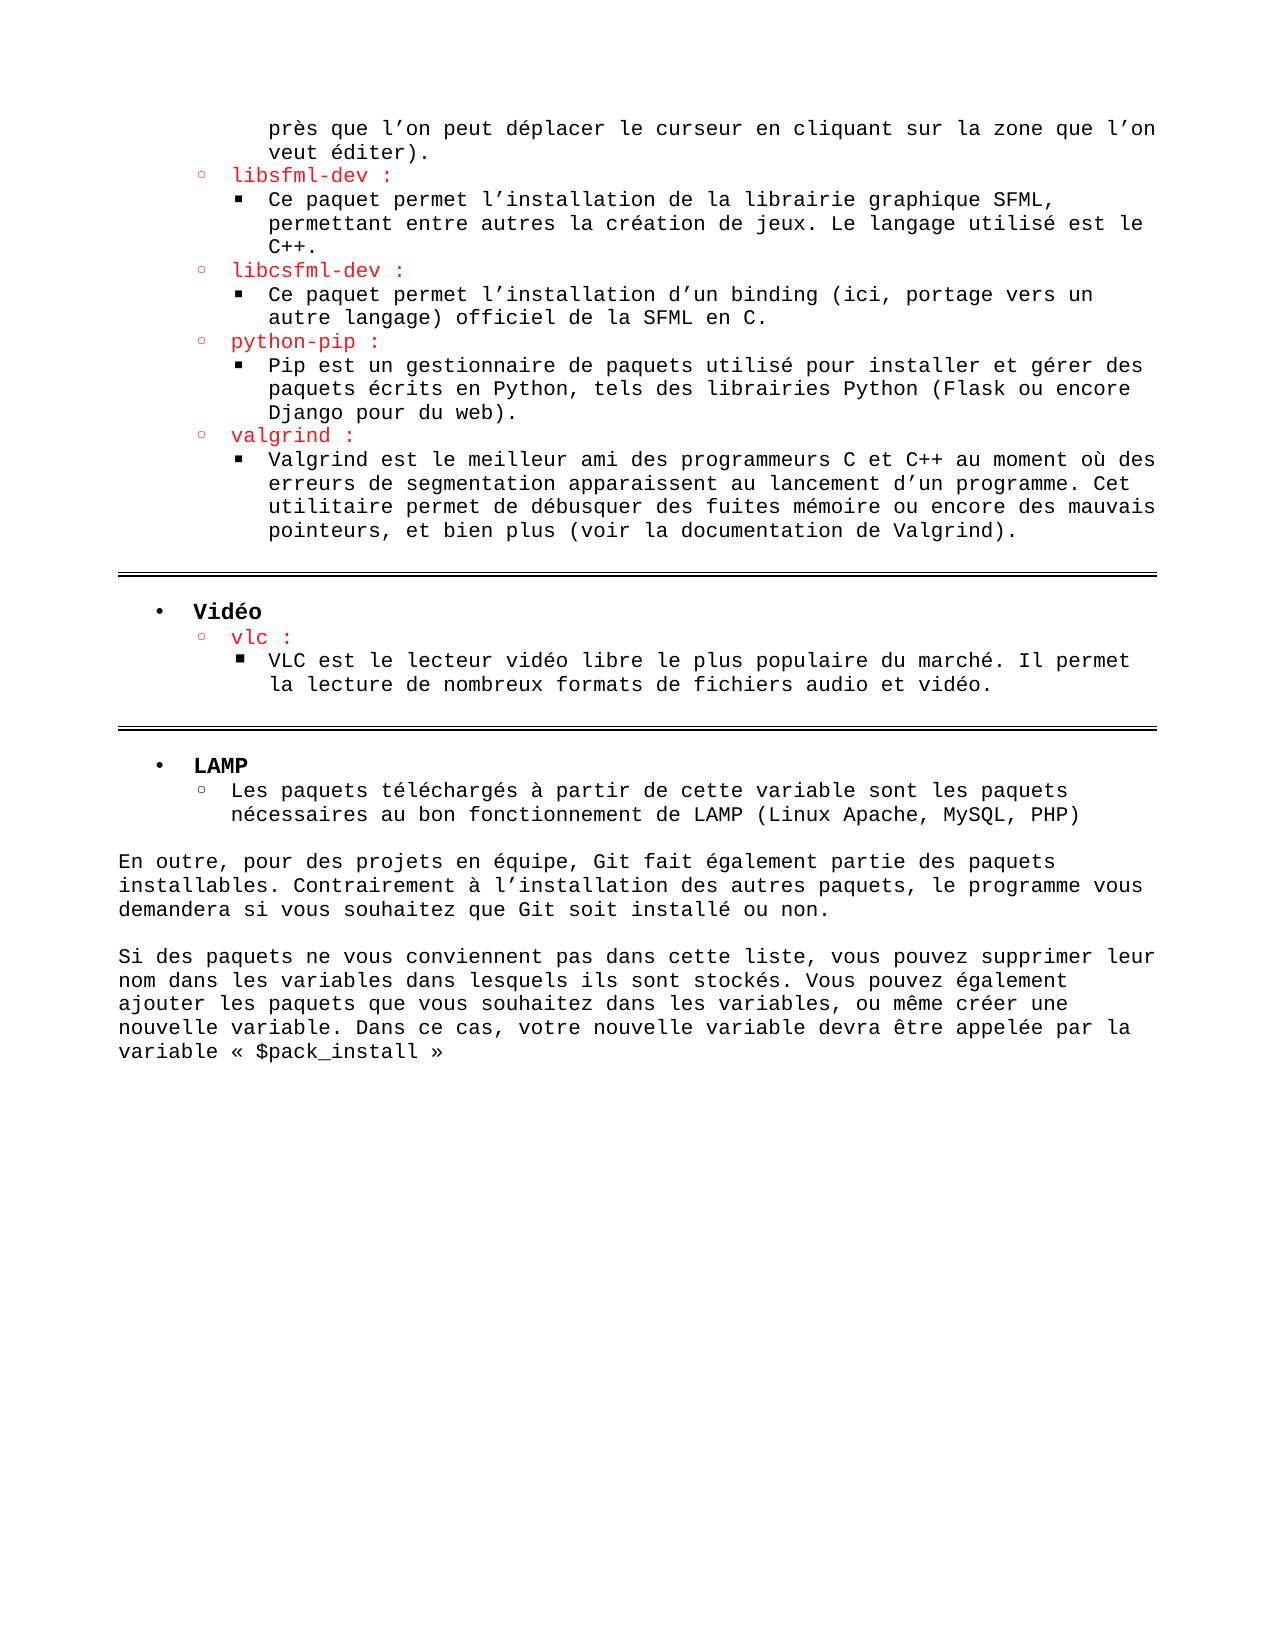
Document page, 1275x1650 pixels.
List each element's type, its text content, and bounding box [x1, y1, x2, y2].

list LAMP [156, 754, 1157, 781]
list près que l’on peut déplacer le curseur en cliquant sur la zone que l’on veut éditer). [231, 118, 1157, 165]
list Les paquets téléchargés à partir de cette variable sont les paquets nécessaires au bon fonctionnement de LAMP (Linux Apache, MySQL, PHP) [193, 781, 1157, 828]
list python-pip : [193, 331, 1157, 354]
list Ce paquet permet l’installation d’un binding (ici, portage vers un autre langage) officiel de la SFML en C. [231, 284, 1157, 331]
list vlc : [193, 627, 1157, 650]
list Valgrind est le meilleur ami des programmeurs C et C++ au moment où des erreurs de segmentation apparaissent au lancement d’un programme. Cet utilitaire permet de débusquer des fuites mémoire ou encore des mauvais pointeurs, et bien plus (voir la documentation de Valgrind). [231, 449, 1157, 544]
list Ce paquet permet l’installation de la librairie graphique SFML, permettant entre autres la création de jeux. Le langage utilisé est le C++. [231, 189, 1157, 260]
list VLC est le lecteur vidéo libre le plus populaire du marché. Il permet la lecture de nombreux formats de fichiers audio et vidéo. [231, 650, 1157, 698]
text Si des paquets ne vous conviennent pas dans cette liste, vous pouvez supprimer leur nom dans les variables dans lesquels ils sont stockés. Vous pouvez également ajouter les paquets que vous souhaitez dans les variables, ou même créer une nouvelle variable. Dans ce cas, votre nouvelle variable devra être appelée par la variable « $pack_install » [118, 946, 1157, 1064]
list libcsfml-dev : [193, 260, 1157, 284]
list valgrind : [193, 426, 1157, 449]
list Vidéo [156, 601, 1157, 627]
list Pip est un gestionnaire de paquets utilisé pour installer et gérer des paquets écrits en Python, tels des librairies Python (Flask ou encore Django pour du web). [231, 354, 1157, 426]
list libsfml-dev : [193, 165, 1157, 189]
text En outre, pour des projets en équipe, Git fait également partie des paquets installables. Contrairement à l’installation des autres paquets, le programme vous demandera si vous souhaitez que Git soit installé ou non. [118, 851, 1157, 922]
